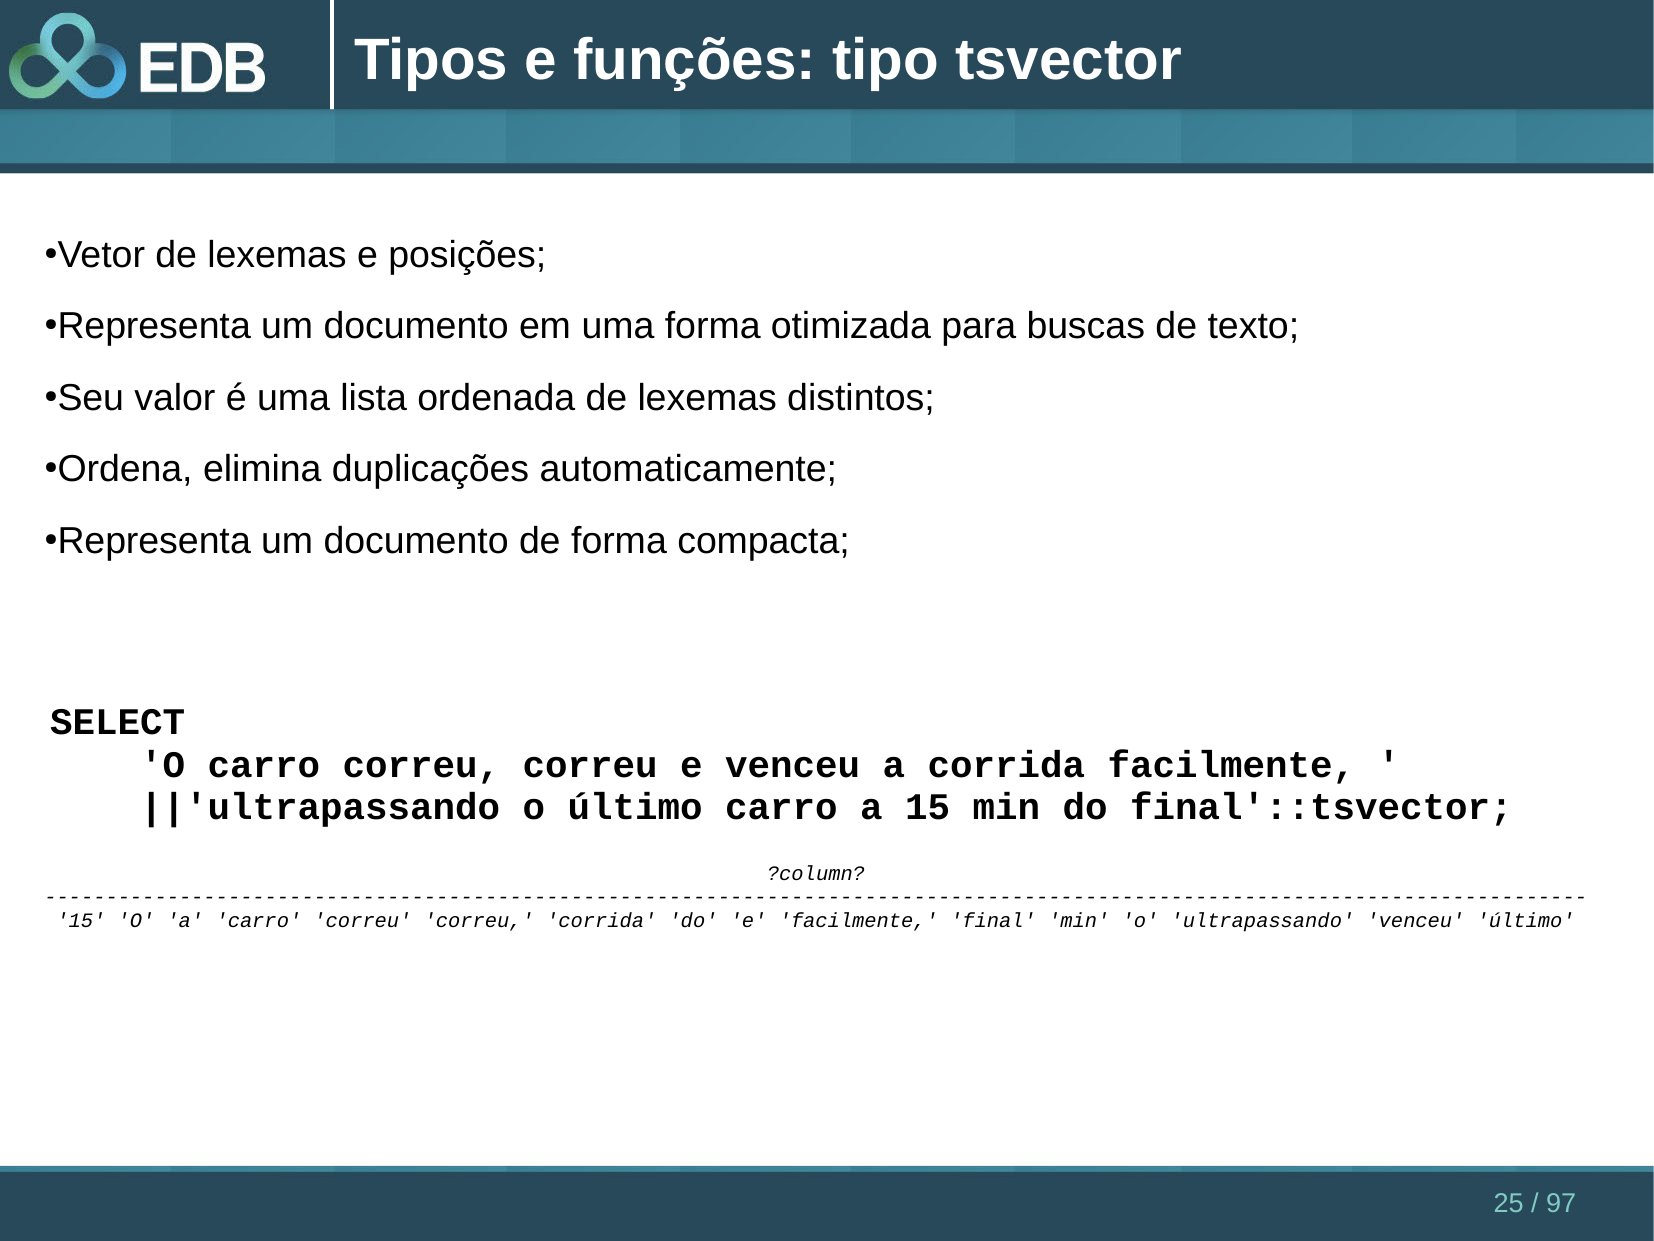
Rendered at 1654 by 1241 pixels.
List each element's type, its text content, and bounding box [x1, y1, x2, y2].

picture [0, 0, 1654, 1241]
text_box ?column? ------------------------------------------------------------------------------------------------------------------------------ '15' 'O' 'a' 'carro' 'correu' 'correu,' 'corrida' 'do' 'e' 'facilmente,' 'final' 'min' 'o' 'ultrapassando' 'venceu' 'último' [29, 856, 1625, 958]
text_box Vetor de lexemas e posições; Representa um documento em uma forma otimizada para buscas de texto; Seu valor é uma lista ordenada de lexemas distintos; Ordena, elimina duplicações automaticamente; Representa um documento de forma compacta; [29, 226, 1595, 569]
text_box SELECT 'O carro correu, correu e venceu a corrida facilmente, ' ||'ultrapassando o último carro a 15 min do final'::tsvector; [35, 696, 1595, 839]
title Tipos e funções: tipo tsvector [354, 26, 1595, 92]
